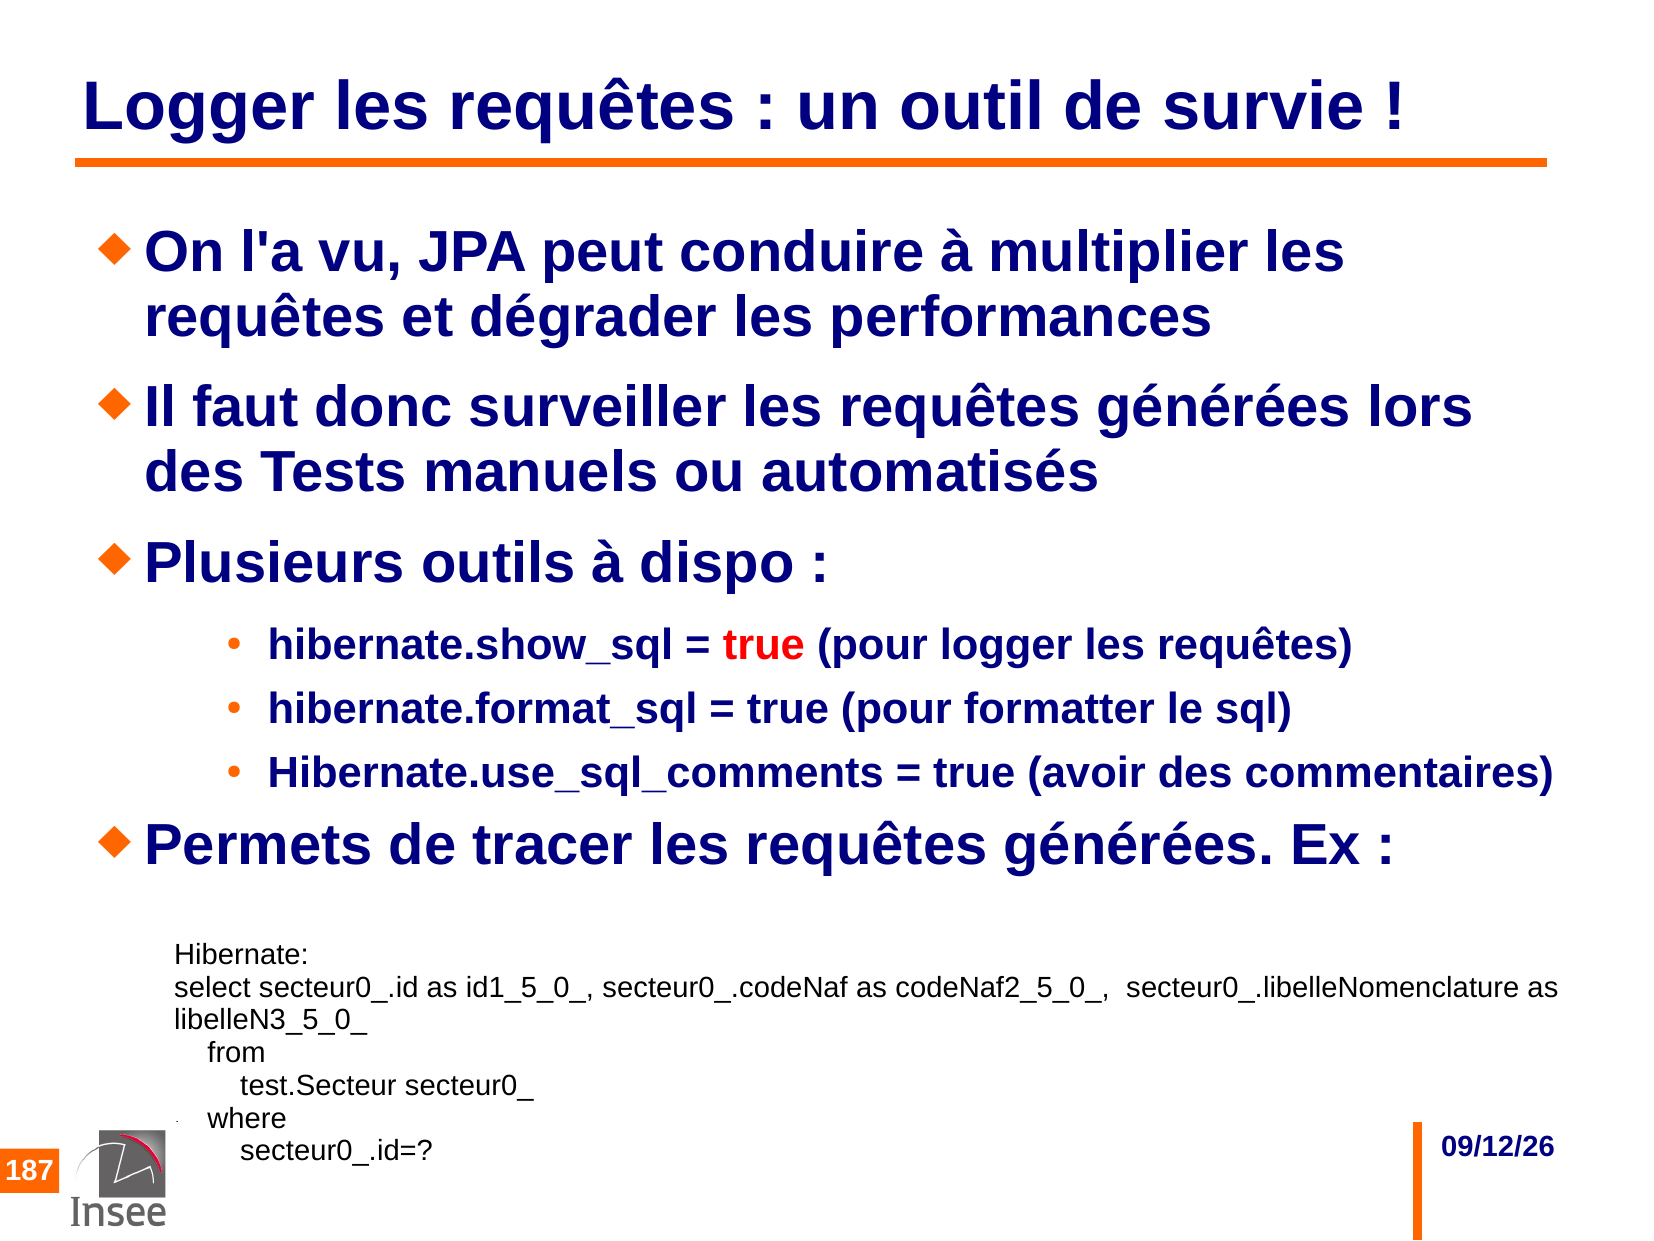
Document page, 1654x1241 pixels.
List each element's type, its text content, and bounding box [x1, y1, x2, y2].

list On l'a vu, JPA peut conduire à multiplier les requêtes et dégrader les performances Il faut donc surveiller les requêtes générées lors des Tests manuels ou automatisés Plusieurs outils à dispo : hibernate.show_sql = true (pour logger les requêtes) hibernate.format_sql = true (pour formatter le sql) Hibernate.use_sql_comments = true (avoir des commentaires) Permets de tracer les requêtes générées. Ex : [82, 219, 1571, 934]
title Logger les requêtes : un outil de survie ! [82, 49, 1619, 163]
text_box Hibernate: select secteur0_.id as id1_5_0_, secteur0_.codeNaf as codeNaf2_5_0_, secteur0_.libelleNomenclature as libelleN3_5_0_ from test.Secteur secteur0_ where secteur0_.id=? [159, 930, 1654, 1175]
picture [62, 1121, 178, 1241]
